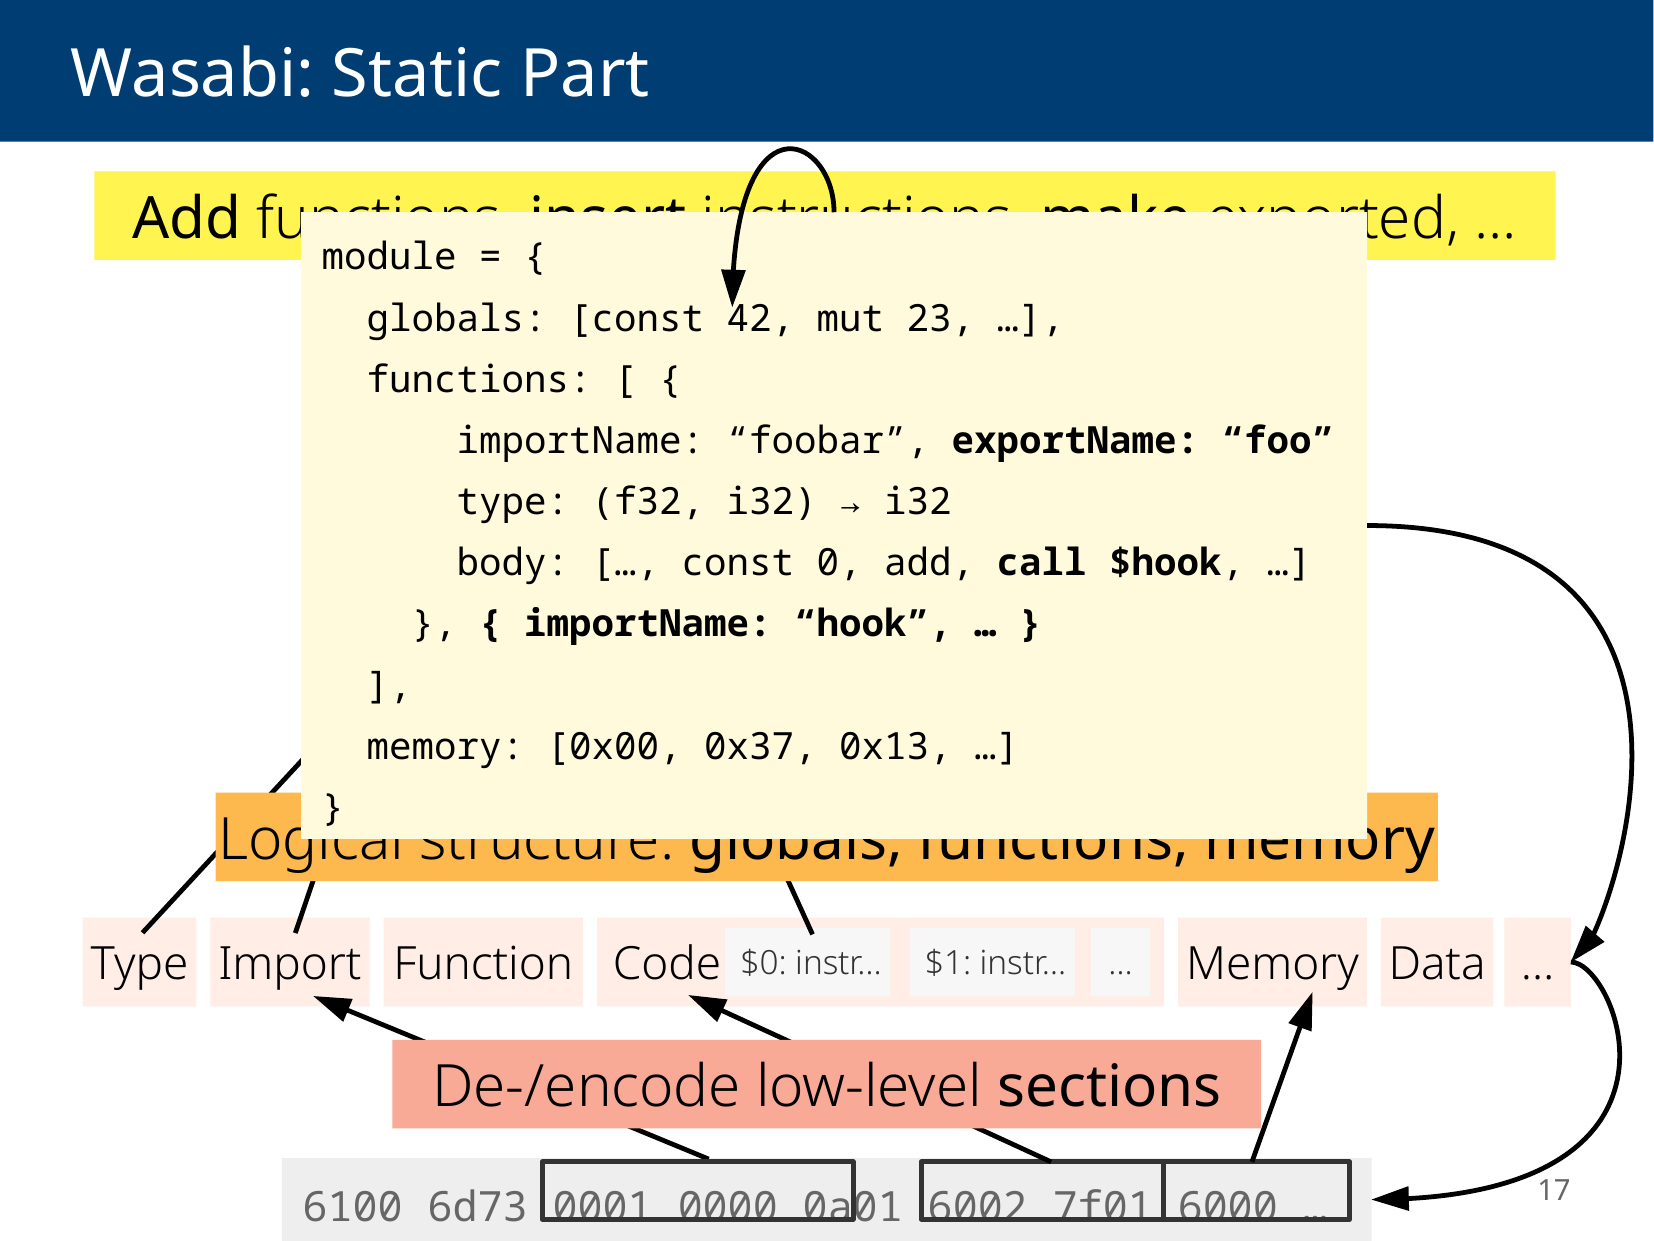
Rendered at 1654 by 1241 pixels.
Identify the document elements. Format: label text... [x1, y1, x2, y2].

text_box De-/encode low-level sections [392, 1039, 1262, 1129]
title Wasabi: Static Part [0, 0, 1654, 142]
text_box Add functions, insert instructions, make exported, ... [827, 171, 1556, 260]
text_box Add functions, insert instructions, make exported, ... [94, 171, 754, 260]
text_box … [1504, 917, 1571, 1007]
text_box module = { globals: [const 42, mut 23, …], functions: [ { importName: “foobar”, exportName: “foo” type: (f32, i32) → i32 body: […, const 0, add, call $hook, …] }, { importName: “hook”, … } ], memory: [0x00, 0x37, 0x13, …] } [301, 291, 1368, 760]
text_box Logical structure: globals, functions, memory [215, 792, 1438, 882]
text_box $1: instr… [909, 927, 1075, 997]
text_box Data [1380, 917, 1494, 1007]
text_box Code [597, 917, 1165, 1007]
text_box Memory [1178, 917, 1368, 1007]
text_box Type [82, 917, 197, 1007]
text_box 6100 6d73 0001 0000 0a01 6002 7f01 6000 … [1166, 1164, 1347, 1217]
text_box Add functions, insert instructions, make exported, ... [745, 171, 831, 212]
text_box 6100 6d73 0001 0000 0a01 6002 7f01 6000 … [545, 1164, 851, 1217]
text_box Function [383, 917, 584, 1007]
text_box $0: instr… [724, 927, 891, 997]
text_box 6100 6d73 0001 0000 0a01 6002 7f01 6000 … [281, 1159, 1372, 1241]
text_box … [1090, 927, 1151, 997]
text_box 6100 6d73 0001 0000 0a01 6002 7f01 6000 … [924, 1164, 1161, 1217]
text_box Import [210, 917, 370, 1007]
